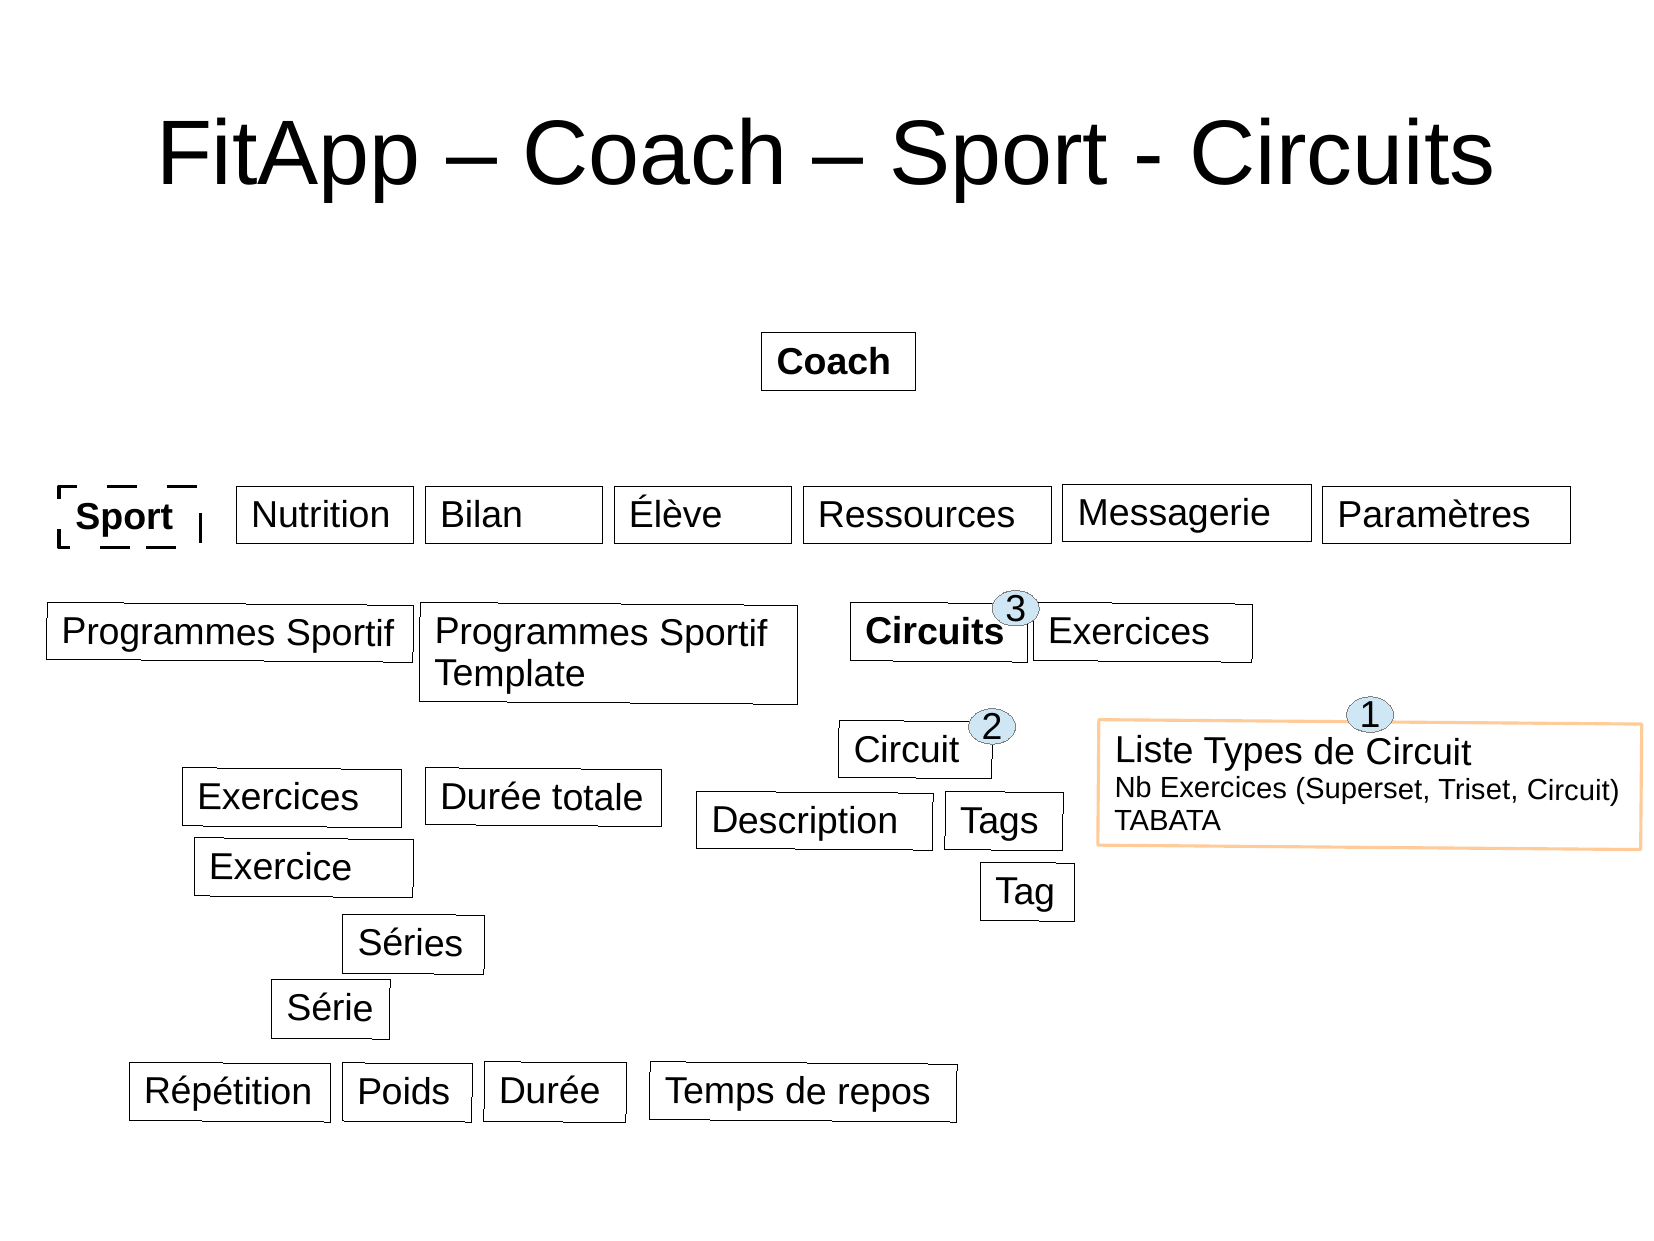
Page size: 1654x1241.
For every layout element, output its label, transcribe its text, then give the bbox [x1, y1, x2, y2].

text_box 3 [992, 590, 1040, 626]
text_box Ressources [803, 486, 1052, 544]
title FitApp – Coach – Sport - Circuits [82, 49, 1571, 257]
text_box Durée [483, 1061, 627, 1123]
text_box Durée totale [425, 767, 662, 827]
text_box Répétition [129, 1062, 331, 1123]
text_box Programmes Sportif Template [419, 602, 798, 705]
text_box Nutrition [236, 486, 414, 544]
text_box Coach [761, 332, 916, 391]
text_box Tag [980, 862, 1075, 922]
text_box Exercices [182, 767, 402, 828]
text_box Bilan [425, 486, 603, 544]
text_box Tags [944, 791, 1064, 851]
text_box Programmes Sportif [46, 602, 414, 663]
text_box Liste Types de Circuit Nb Exercices (Superset, Triset, Circuit) TABATA [1097, 719, 1642, 850]
text_box Circuits [850, 602, 1028, 663]
text_box Paramètres [1322, 486, 1571, 544]
text_box Messagerie [1062, 484, 1312, 542]
text_box 2 [968, 708, 1016, 745]
text_box Sport [59, 486, 201, 548]
text_box Circuit [838, 720, 993, 779]
text_box Exercice [194, 837, 414, 898]
text_box Description [696, 791, 934, 851]
text_box Série [271, 979, 391, 1040]
text_box Poids [342, 1062, 473, 1123]
text_box Élève [614, 486, 792, 544]
text_box 1 [1346, 696, 1394, 733]
text_box Temps de repos [649, 1061, 958, 1123]
text_box Séries [342, 914, 485, 975]
text_box Exercices [1033, 602, 1253, 663]
